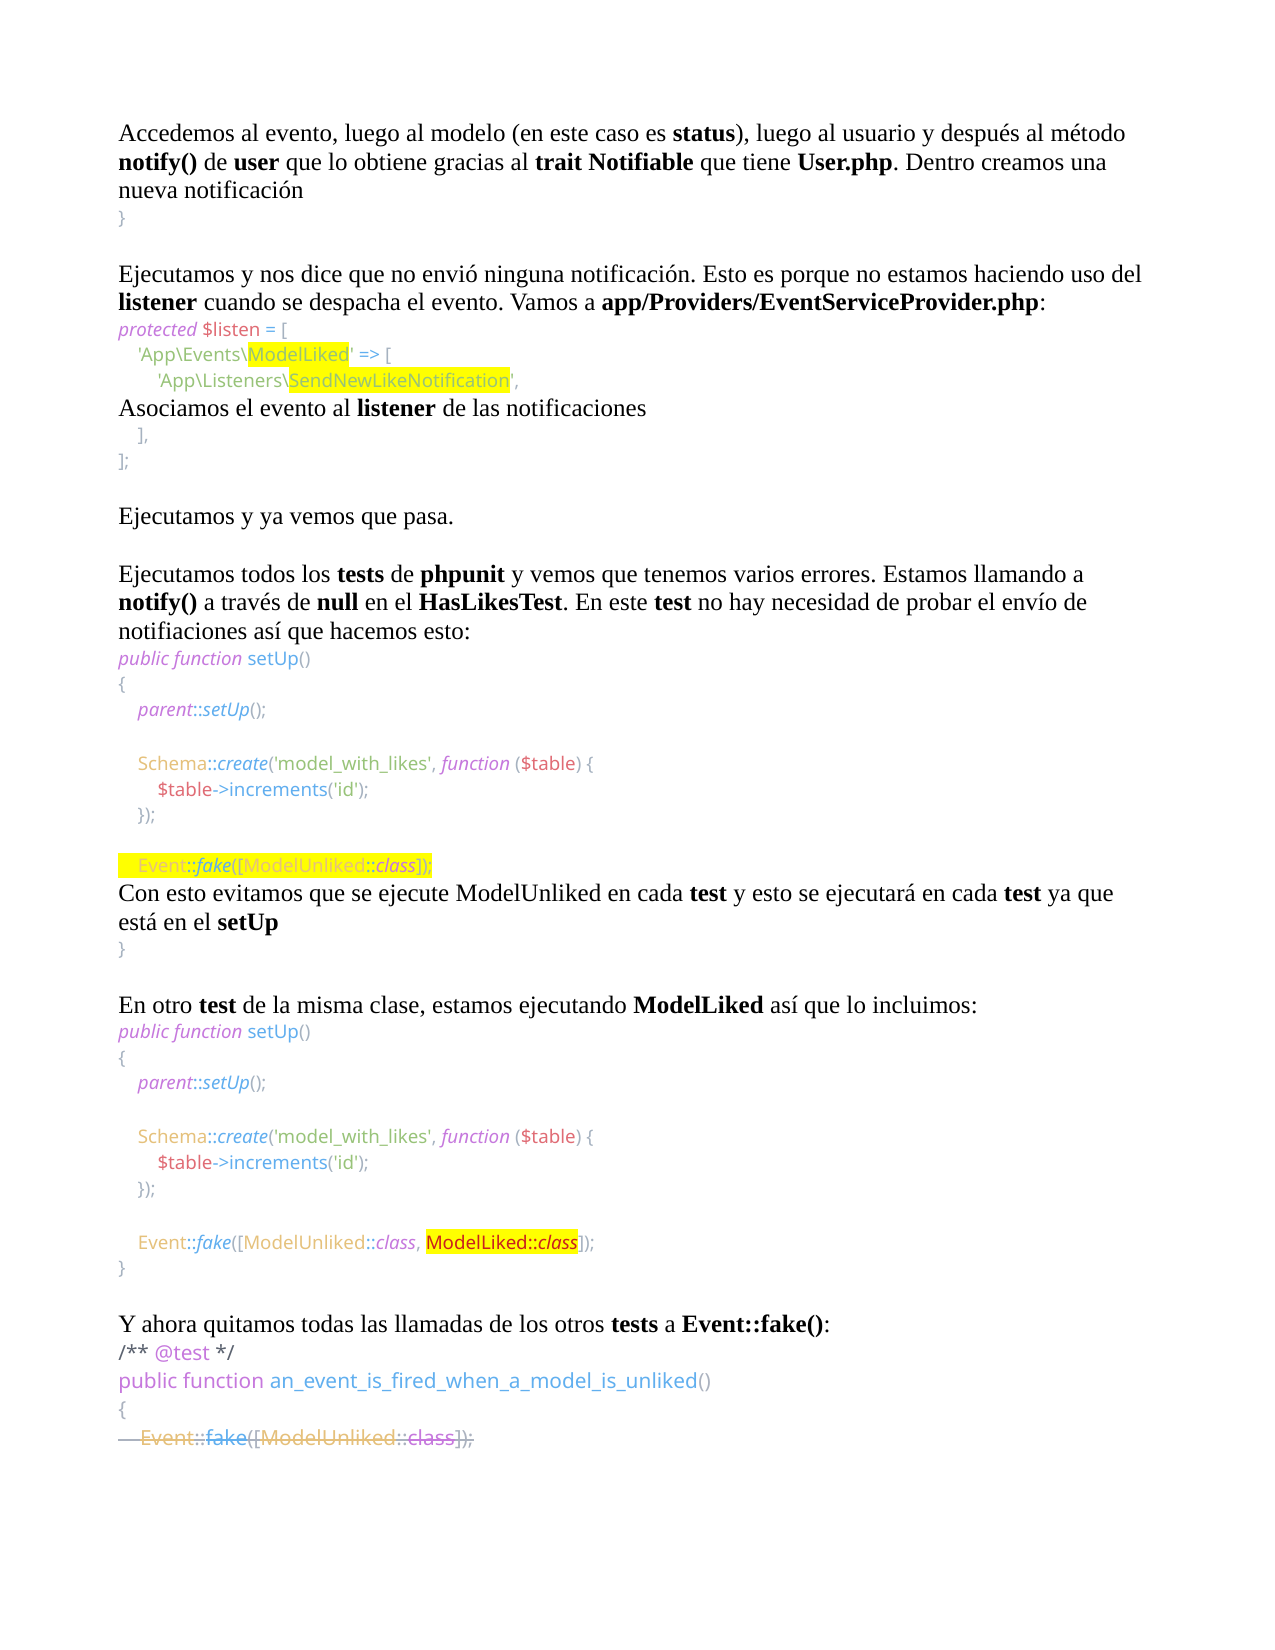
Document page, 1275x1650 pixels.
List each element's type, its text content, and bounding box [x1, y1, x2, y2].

text [118, 1451, 1157, 1509]
text Ejecutamos todos los tests de phpunit y vemos que tenemos varios errores. Estamos llamando a notify() a través de null en el HasLikesTest. En este test no hay necesidad de probar el envío de notifiaciones así que hacemos esto: [118, 559, 1157, 645]
text protected $listen = [ 'App\Events\ModelLiked' => [ 'App\Listeners\SendNewLikeNotification', Asociamos el evento al listener de las notificaciones [118, 316, 1157, 421]
text ], ]; [118, 421, 1157, 472]
text /** @test */ public function an_event_is_fired_when_a_model_is_unliked() { Event::fake([ModelUnliked::class]); [118, 1338, 1157, 1451]
text Ejecutamos y nos dice que no envió ninguna notificación. Esto es porque no estamos haciendo uso del listener cuando se despacha el evento. Vamos a app/Providers/EventServiceProvider.php: [118, 259, 1157, 316]
text Y ahora quitamos todas las llamadas de los otros tests a Event::fake(): [118, 1309, 1157, 1338]
text Ejecutamos y ya vemos que pasa. [118, 501, 1157, 530]
text } [118, 935, 1157, 961]
text En otro test de la misma clase, estamos ejecutando ModelLiked así que lo incluimos: [118, 990, 1157, 1018]
text public function setUp() { parent::setUp(); Schema::create('model_with_likes', function ($table) { $table->increments('id'); }); Event::fake([ModelUnliked::class]); Con esto evitamos que se ejecute ModelUnliked en cada test y esto se ejecutará en cada test ya que está en el setUp [118, 645, 1157, 935]
text } [118, 204, 1157, 230]
text Accedemos al evento, luego al modelo (en este caso es status), luego al usuario y después al método notify() de user que lo obtiene gracias al trait Notifiable que tiene User.php. Dentro creamos una nueva notificación [118, 118, 1157, 204]
text public function setUp() { parent::setUp(); Schema::create('model_with_likes', function ($table) { $table->increments('id'); }); Event::fake([ModelUnliked::class, ModelLiked::class]); } [118, 1018, 1157, 1280]
